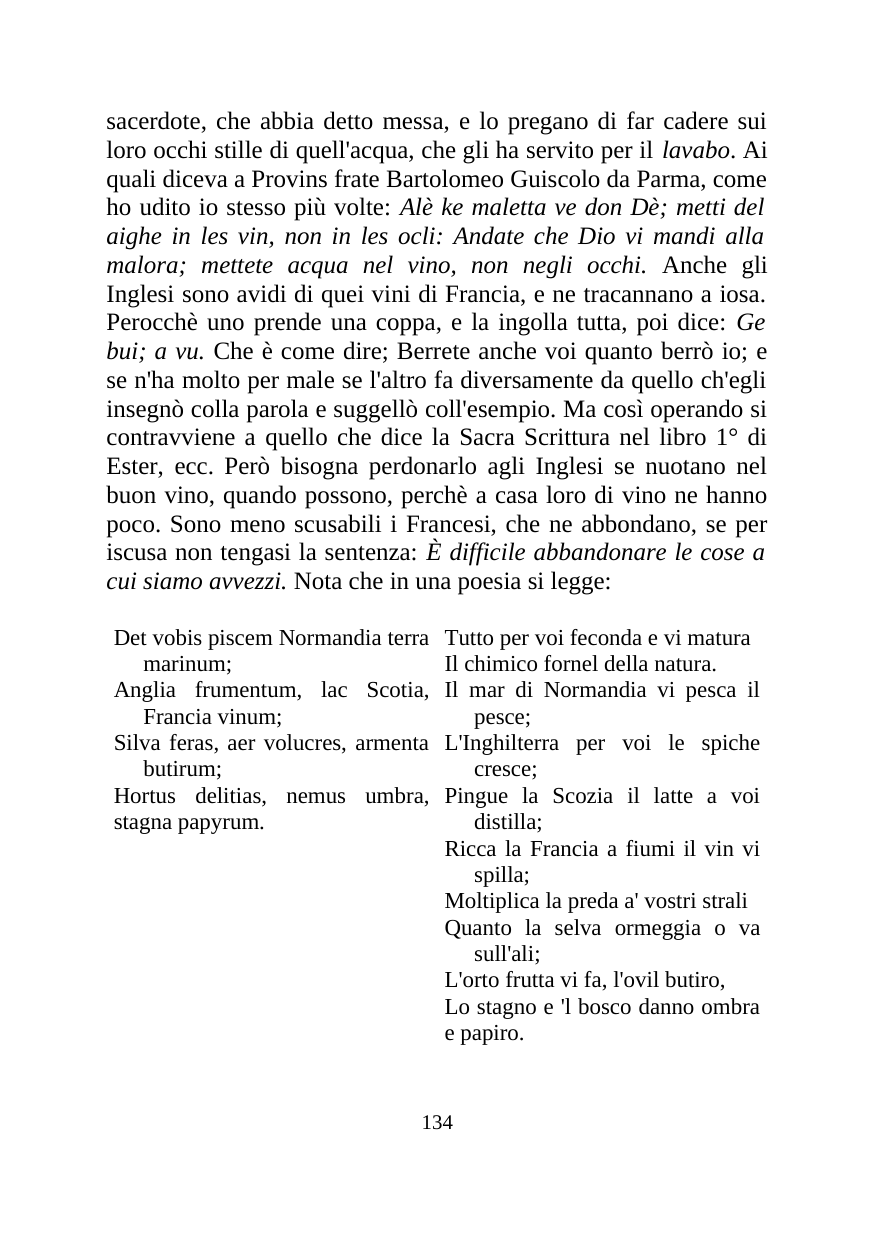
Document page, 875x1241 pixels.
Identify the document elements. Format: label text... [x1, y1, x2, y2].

table_header Det vobis piscem Normandia terra marinum; Anglia frumentum, lac Scotia, Francia vinum; Silva feras, aer volucres, armenta butirum; Hortus delitias, nemus umbra, stagna papyrum. [106, 624, 437, 1045]
table_header Tutto per voi feconda e vi matura Il chimico fornel della natura. Il mar di Normandia vi pesca il pesce; L'Inghilterra per voi le spiche cresce; Pingue la Scozia il latte a voi distilla; Ricca la Francia a fiumi il vin vi spilla; Moltiplica la preda a' vostri strali Quanto la selva ormeggia o va sull'ali; L'orto frutta vi fa, l'ovil butiro, Lo stagno e 'l bosco danno ombra e papiro. [437, 624, 768, 1045]
text sacerdote, che abbia detto messa, e lo pregano di far cadere sui loro occhi stille di quell'acqua, che gli ha servito per il lavabo. Ai quali diceva a Provins frate Bartolomeo Guiscolo da Parma, come ho udito io stesso più volte: Alè ke maletta ve don Dè; metti del aighe in les vin, non in les ocli: Andate che Dio vi mandi alla malora; mettete acqua nel vino, non negli occhi. Anche gli Inglesi sono avidi di quei vini di Francia, e ne tracannano a iosa. Perocchè uno prende una coppa, e la ingolla tutta, poi dice: Ge bui; a vu. Che è come dire; Berrete anche voi quanto berrò io; e se n'ha molto per male se l'altro fa diversamente da quello ch'egli insegnò colla parola e suggellò coll'esempio. Ma così operando si contravviene a quello che dice la Sacra Scrittura nel libro 1° di Ester, ecc. Però bisogna perdonarlo agli Inglesi se nuotano nel buon vino, quando possono, perchè a casa loro di vino ne hanno poco. Sono meno scusabili i Francesi, che ne abbondano, se per iscusa non tengasi la sentenza: È difficile abbandonare le cose a cui siamo avvezzi. Nota che in una poesia si legge: [106, 106, 768, 595]
